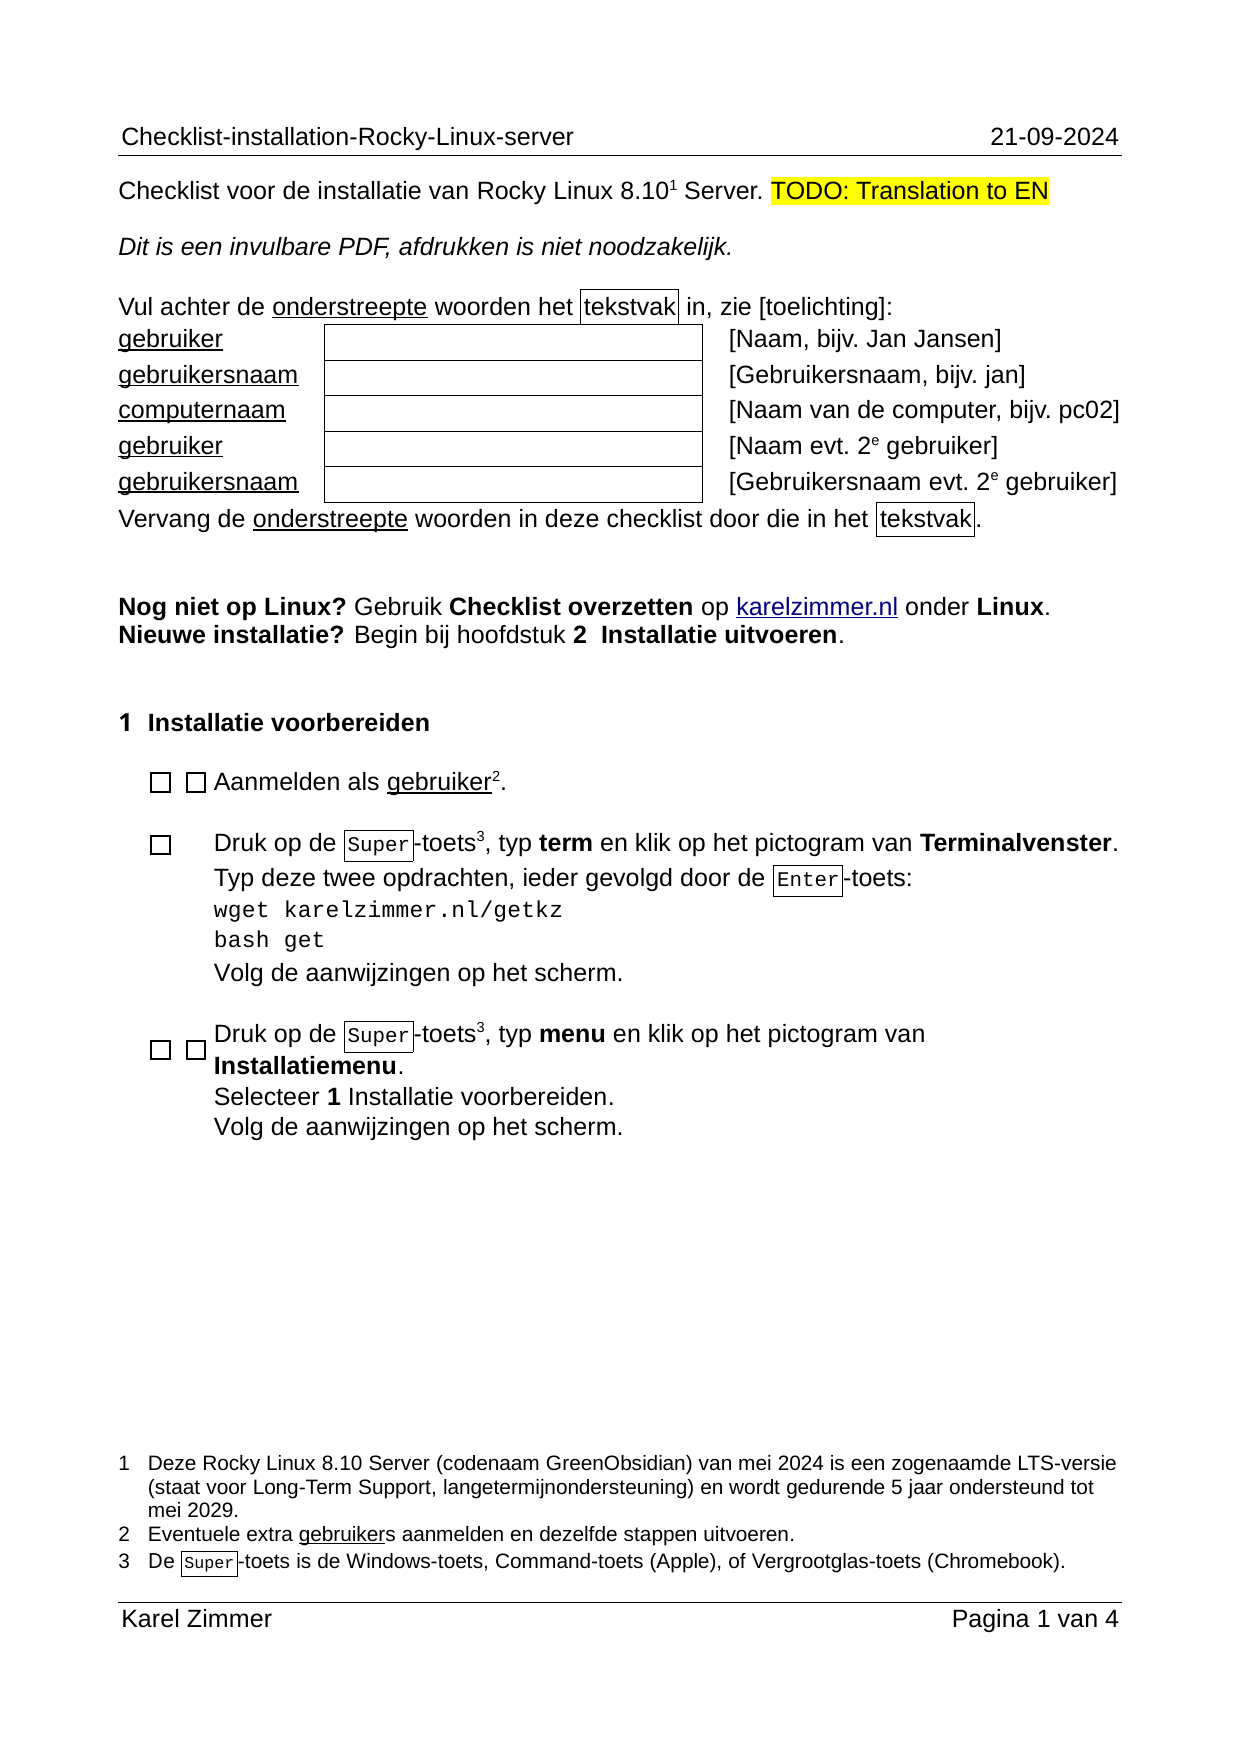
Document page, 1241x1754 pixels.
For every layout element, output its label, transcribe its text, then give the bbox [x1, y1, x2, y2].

table_header Aanmelden als gebruiker. [213, 767, 1122, 797]
table_cell [118, 1019, 142, 1081]
table_cell [177, 1112, 213, 1142]
text Nog niet op Linux? Gebruik Checklist overzetten op karelzimmer.nl onder Linux. [118, 593, 1122, 621]
table_header [142, 767, 177, 797]
table_cell Volg de aanwijzingen op het scherm. [213, 958, 1122, 988]
table_cell [142, 958, 177, 988]
text in, zie [toelichting]: [679, 289, 1122, 324]
text [Naam evt. 2e gebruiker] [703, 431, 1122, 466]
table_cell [118, 928, 142, 958]
table_cell [177, 988, 213, 1018]
text Deze Rocky Linux 8.10 Server (codenaam GreenObsidian) van mei 2024 is een zogenaamde LTS-versie (staat voor Long-Term Support, langetermijnondersteuning) en wordt gedurende 5 jaar ondersteund tot mei 2029. [118, 1452, 1122, 1522]
table_cell [177, 897, 213, 928]
table_cell Druk op de Super-toets3, typ menu en klik op het pictogram van Installatiemenu. [213, 1019, 1122, 1081]
table_cell bash get [213, 928, 1122, 958]
table_cell [142, 1112, 177, 1142]
table_cell [118, 897, 142, 928]
list Installatie voorbereiden [118, 705, 1122, 739]
table_cell [177, 958, 213, 988]
text gebruikersnaam [118, 360, 324, 395]
text . [975, 502, 1122, 537]
table_cell [142, 863, 177, 897]
table_header [118, 767, 142, 797]
table_cell [177, 1081, 213, 1112]
text [Naam, bijv. Jan Jansen] [703, 324, 1122, 360]
table_cell Druk op de Super-toets, typ term en klik op het pictogram van Terminalvenster. [213, 828, 1122, 862]
text GEBRUIKER [118, 324, 324, 360]
table_cell [142, 928, 177, 958]
table_cell [142, 828, 177, 862]
table_cell wget karelzimmer.nl/getkz [213, 897, 1122, 928]
text tekstvak [877, 503, 974, 536]
table_cell [142, 1019, 177, 1081]
text tekstvak [581, 290, 678, 324]
text COMPUTERNAAM [118, 395, 324, 431]
table_cell Volg de aanwijzingen op het scherm. [213, 1112, 1122, 1142]
table_cell [118, 798, 142, 828]
table_cell Selecteer 1 Installatie voorbereiden. [213, 1081, 1122, 1112]
table_cell [118, 863, 142, 897]
text Checklist voor de installatie van Rocky Linux 8.10 Server. TODO: Translation to EN [118, 177, 1122, 205]
table_cell [118, 828, 142, 862]
table_cell [177, 1019, 213, 1081]
table_cell [213, 798, 1122, 828]
table_cell [118, 988, 142, 1018]
text GEBRUIKERSNaaM [118, 466, 324, 502]
table_cell [142, 897, 177, 928]
text Nieuwe installatie? Begin bij hoofdstuk 2 Installatie uitvoeren. [118, 621, 1122, 649]
table_cell [177, 928, 213, 958]
table_cell [177, 828, 213, 862]
table_cell [142, 1081, 177, 1112]
text Dit is een invulbare PDF, afdrukken is niet noodzakelijk. [118, 233, 1122, 261]
table_cell [177, 863, 213, 897]
text GEBRUIKER [118, 431, 324, 466]
table_cell [213, 988, 1122, 1018]
text Vervang de ONDERSTREEPTE woorden in deze checklist door die in het [118, 502, 876, 537]
table_cell [118, 1112, 142, 1142]
table_cell [142, 798, 177, 828]
table_cell [118, 958, 142, 988]
table_cell [118, 1081, 142, 1112]
table_cell [142, 988, 177, 1018]
table_cell [177, 798, 213, 828]
text Vul achter de ONDERSTREEPTE woorden het [118, 289, 580, 324]
text [Gebruikersnaam, bijv. jan] [703, 360, 1122, 395]
text [Gebruikersnaam evt. 2e gebruiker] [703, 466, 1122, 502]
table_cell Typ deze twee opdrachten, ieder gevolgd door de Enter-toets: [213, 863, 1122, 897]
table_header [177, 767, 213, 797]
text [Naam van de computer, bijv. pc02] [703, 395, 1122, 431]
